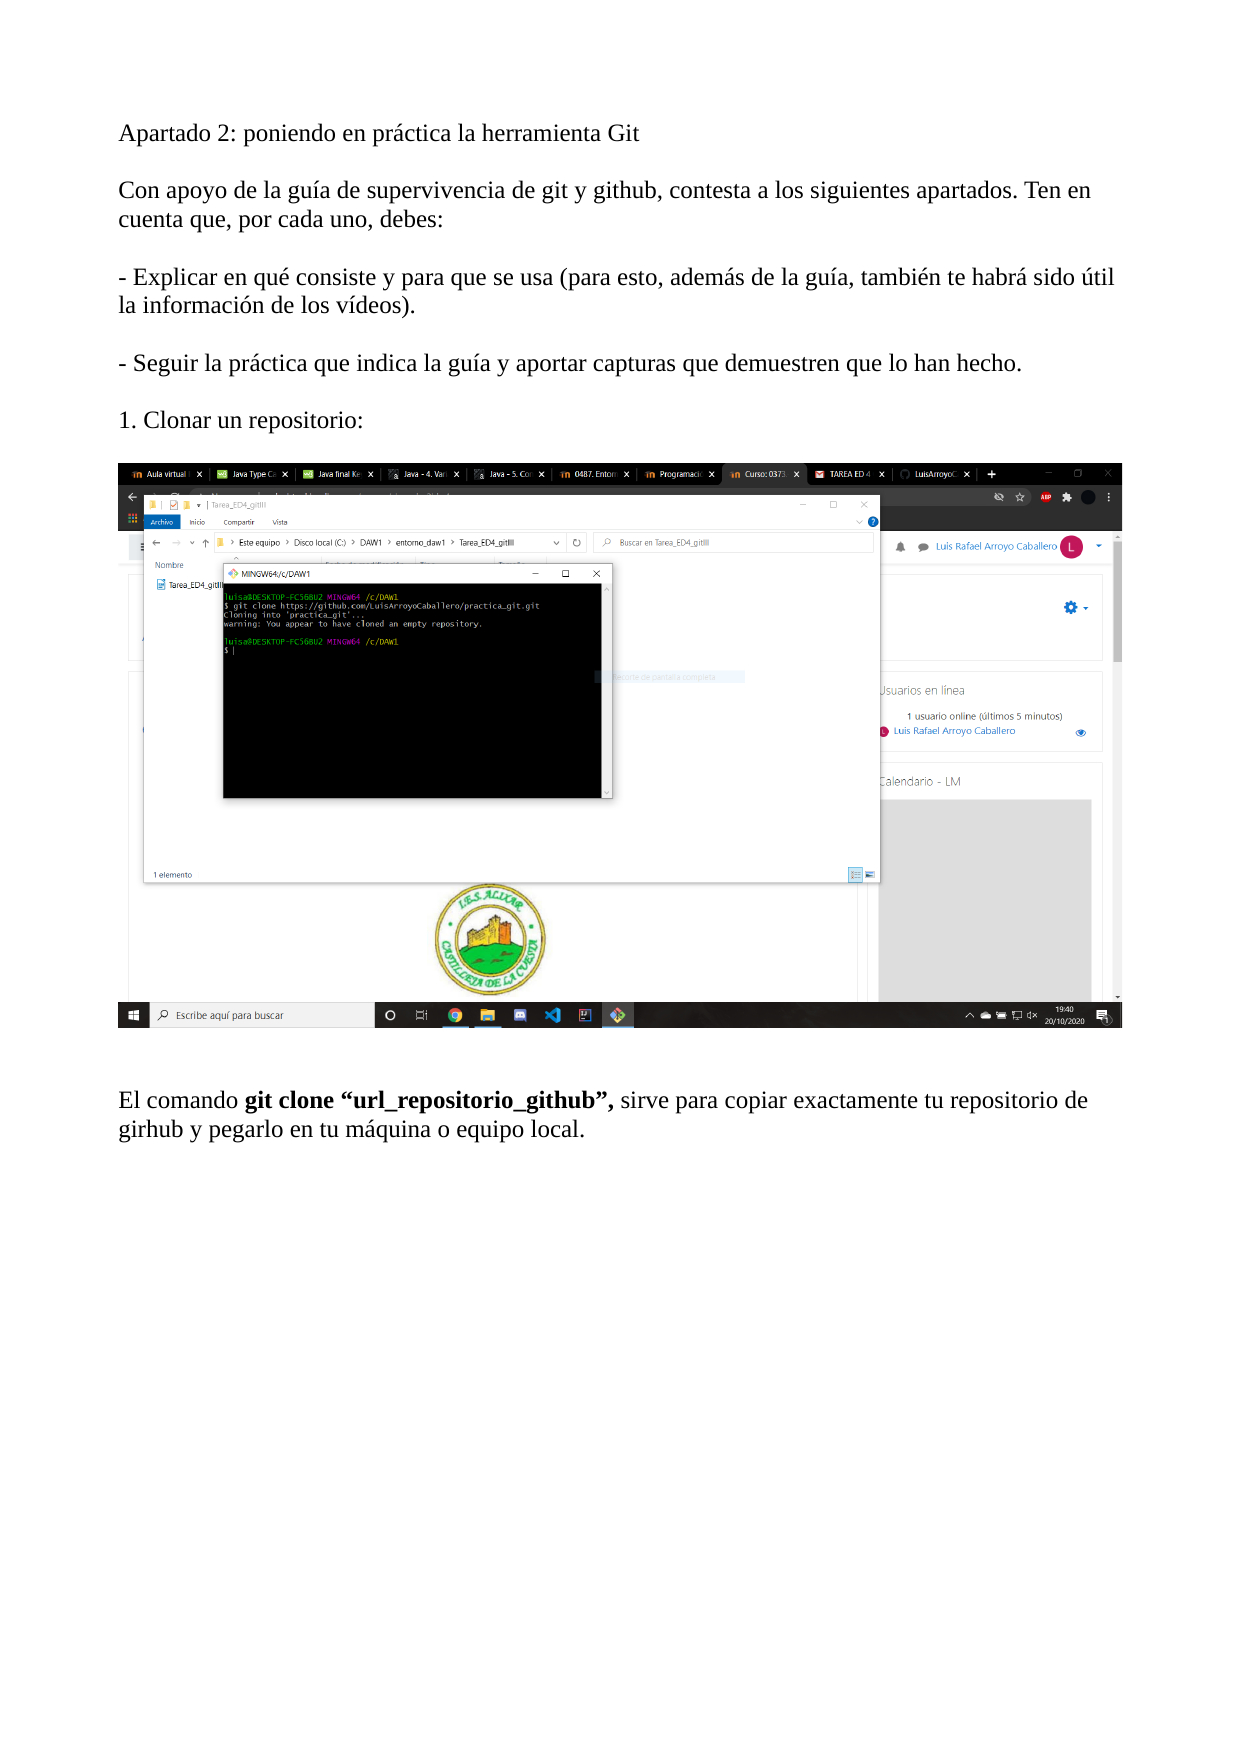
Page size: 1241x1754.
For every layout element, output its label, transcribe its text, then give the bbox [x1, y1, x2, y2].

text - Explicar en qué consiste y para que se usa (para esto, además de la guía, también te habrá sido útil la información de los vídeos). [118, 262, 1122, 319]
text Apartado 2: poniendo en práctica la herramienta Git [118, 118, 1122, 147]
text 1. Clonar un repositorio: [118, 406, 1122, 434]
text - Seguir la práctica que indica la guía y aportar capturas que demuestren que lo han hecho. [118, 348, 1122, 377]
text Con apoyo de la guía de supervivencia de git y github, contesta a los siguientes apartados. Ten en cuenta que, por cada uno, debes: [118, 176, 1122, 233]
picture [118, 463, 1123, 1028]
text El comando git clone “url_repositorio_github”, sirve para copiar exactamente tu repositorio de girhub y pegarlo en tu máquina o equipo local. [118, 1085, 1122, 1143]
